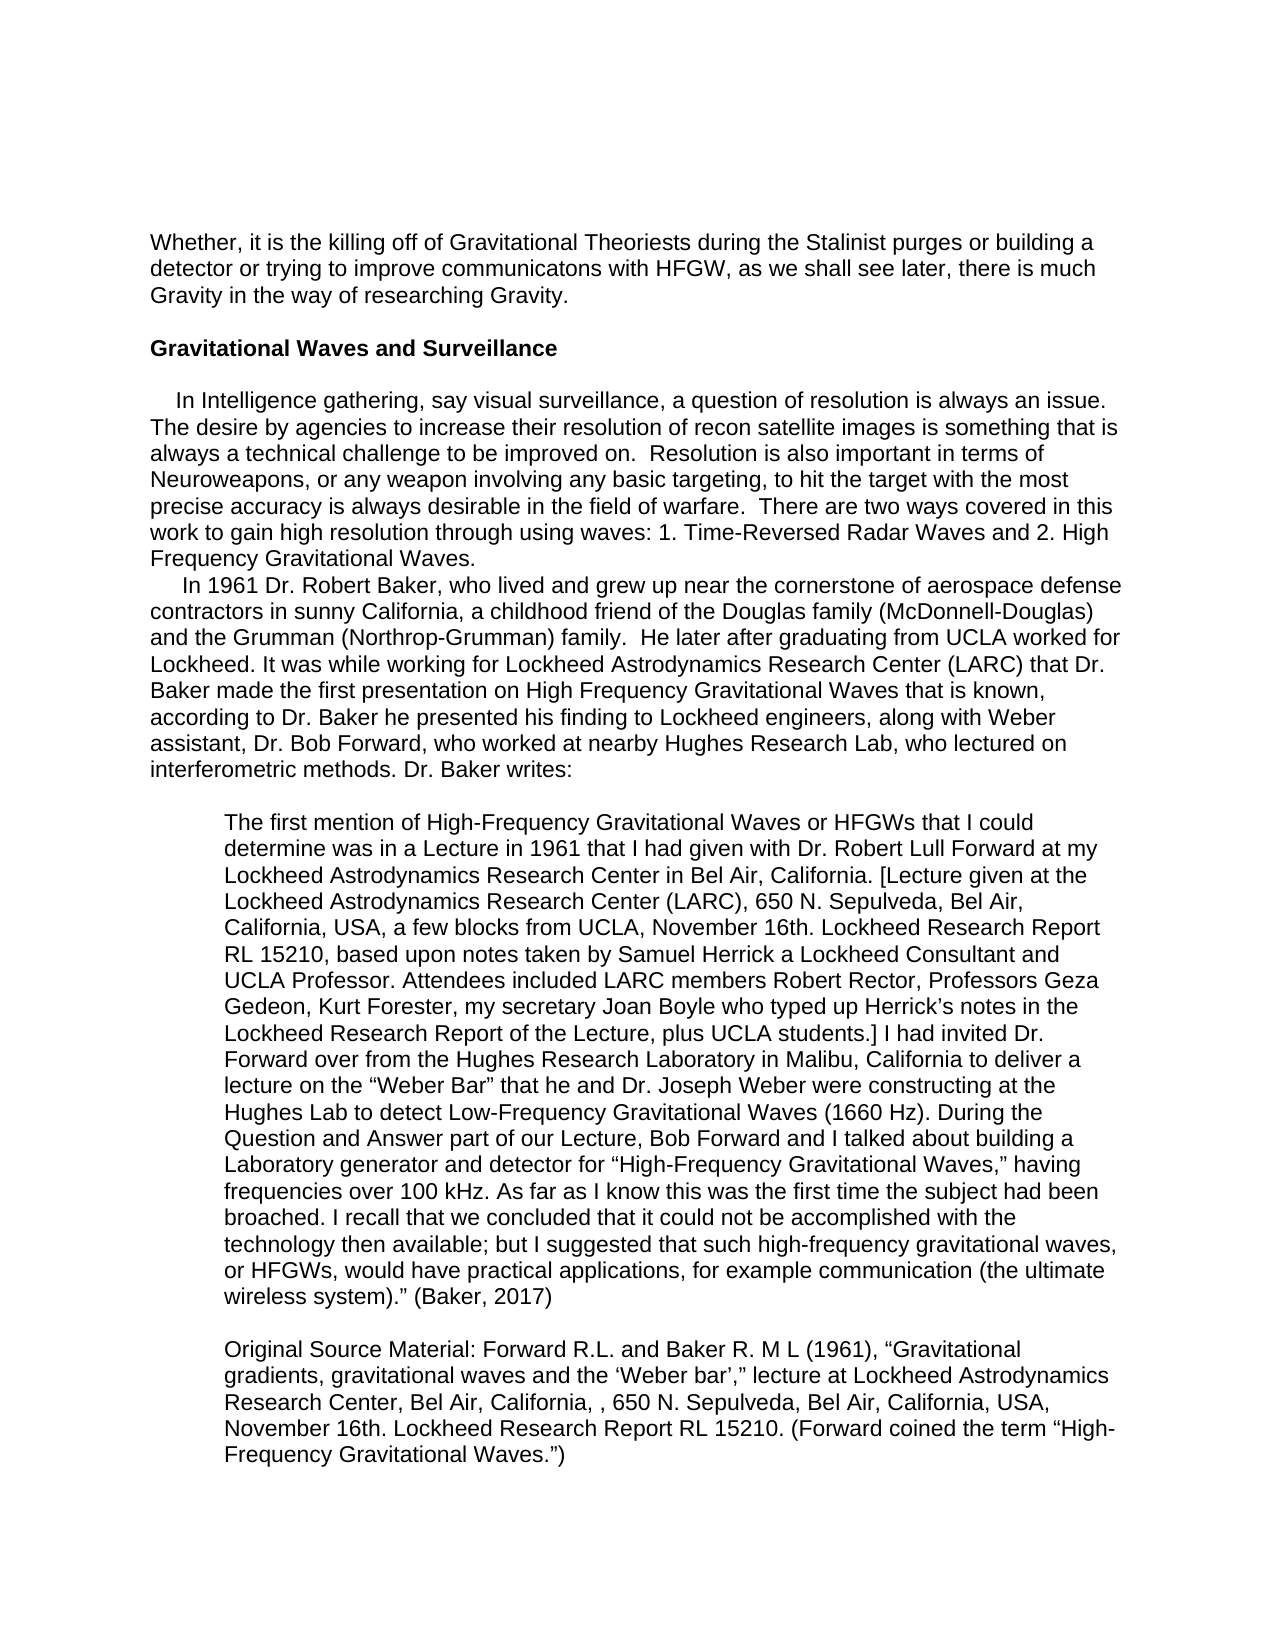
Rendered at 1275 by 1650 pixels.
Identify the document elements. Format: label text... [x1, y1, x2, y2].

text In Intelligence gathering, say visual surveillance, a question of resolution is always an issue. The desire by agencies to increase their resolution of recon satellite images is something that is always a technical challenge to be improved on. Resolution is also important in terms of Neuroweapons, or any weapon involving any basic targeting, to hit the target with the most precise accuracy is always desirable in the field of warfare. There are two ways covered in this work to gain high resolution through using waves: 1. Time-Reversed Radar Waves and 2. High Frequency Gravitational Waves. [150, 387, 1125, 572]
text In 1961 Dr. Robert Baker, who lived and grew up near the cornerstone of aerospace defense contractors in sunny California, a childhood friend of the Douglas family (McDonnell-Douglas) and the Grumman (Northrop-Grumman) family. He later after graduating from UCLA worked for Lockheed. It was while working for Lockheed Astrodynamics Research Center (LARC) that Dr. Baker made the first presentation on High Frequency Gravitational Waves that is known, according to Dr. Baker he presented his finding to Lockheed engineers, along with Weber assistant, Dr. Bob Forward, who worked at nearby Hughes Research Lab, who lectured on interferometric methods. Dr. Baker writes: [150, 572, 1125, 782]
text The first mention of High-Frequency Gravitational Waves or HFGWs that I could determine was in a Lecture in 1961 that I had given with Dr. Robert Lull Forward at my Lockheed Astrodynamics Research Center in Bel Air, California. [Lecture given at the Lockheed Astrodynamics Research Center (LARC), 650 N. Sepulveda, Bel Air, California, USA, a few blocks from UCLA, November 16th. Lockheed Research Report RL 15210, based upon notes taken by Samuel Herrick a Lockheed Consultant and UCLA Professor. Attendees included LARC members Robert Rector, Professors Geza Gedeon, Kurt Forester, my secretary Joan Boyle who typed up Herrick’s notes in the Lockheed Research Report of the Lecture, plus UCLA students.] I had invited Dr. Forward over from the Hughes Research Laboratory in Malibu, California to deliver a lecture on the “Weber Bar” that he and Dr. Joseph Weber were constructing at the Hughes Lab to detect Low-Frequency Gravitational Waves (1660 Hz). During the Question and Answer part of our Lecture, Bob Forward and I talked about building a Laboratory generator and detector for “High-Frequency Gravitational Waves,” having frequencies over 100 kHz. As far as I know this was the first time the subject had been broached. I recall that we concluded that it could not be accomplished with the technology then available; but I suggested that such high-frequency gravitational waves, or HFGWs, would have practical applications, for example communication (the ultimate wireless system).” (Baker, 2017) [224, 809, 1125, 1309]
text Whether, it is the killing off of Gravitational Theoriests during the Stalinist purges or building a detector or trying to improve communicatons with HFGW, as we shall see later, there is much Gravity in the way of researching Gravity. [150, 229, 1125, 308]
text Gravitational Waves and Surveillance [150, 334, 1125, 361]
text Original Source Material: Forward R.L. and Baker R. M L (1961), “Gravitational gradients, gravitational waves and the ‘Weber bar’,” lecture at Lockheed Astrodynamics Research Center, Bel Air, California, , 650 N. Sepulveda, Bel Air, California, USA, November 16th. Lockheed Research Report RL 15210. (Forward coined the term “High-Frequency Gravitational Waves.”) [224, 1336, 1125, 1468]
